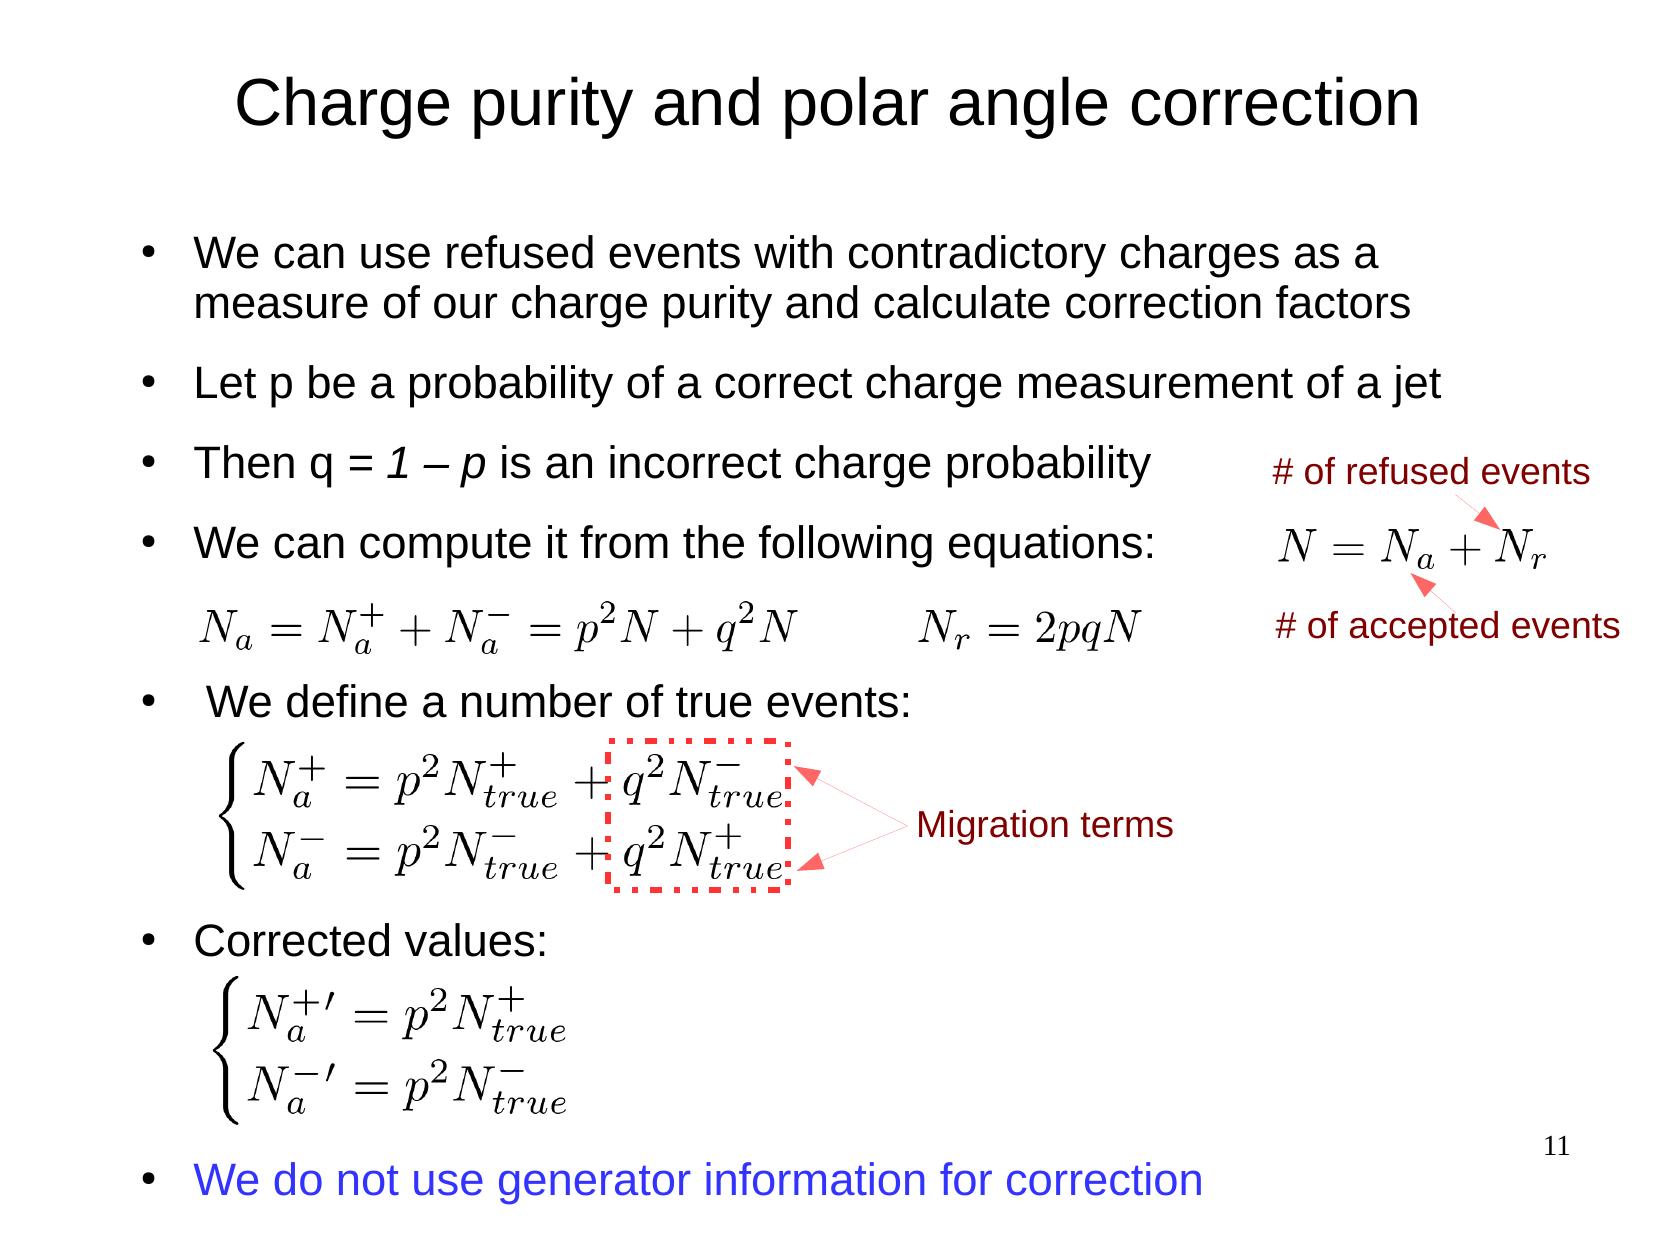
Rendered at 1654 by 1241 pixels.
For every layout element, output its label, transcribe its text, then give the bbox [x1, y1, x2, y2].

picture [1278, 529, 1546, 569]
list We can use refused events with contradictory charges as a measure of our charge purity and calculate correction factors Let p be a probability of a correct charge measurement of a jet Then q = 1 – p is an incorrect charge probability We can compute it from the following equations: We define a number of true events: Corrected values: We do not use generator information for correction [123, 227, 1568, 1216]
picture [199, 601, 798, 654]
picture [918, 610, 1142, 651]
text_box Migration terms [901, 796, 1190, 853]
text_box # of refused events [1257, 443, 1606, 501]
title Charge purity and polar angle correction [85, 52, 1571, 153]
picture [212, 975, 566, 1125]
text_box # of accepted events [1260, 597, 1636, 655]
